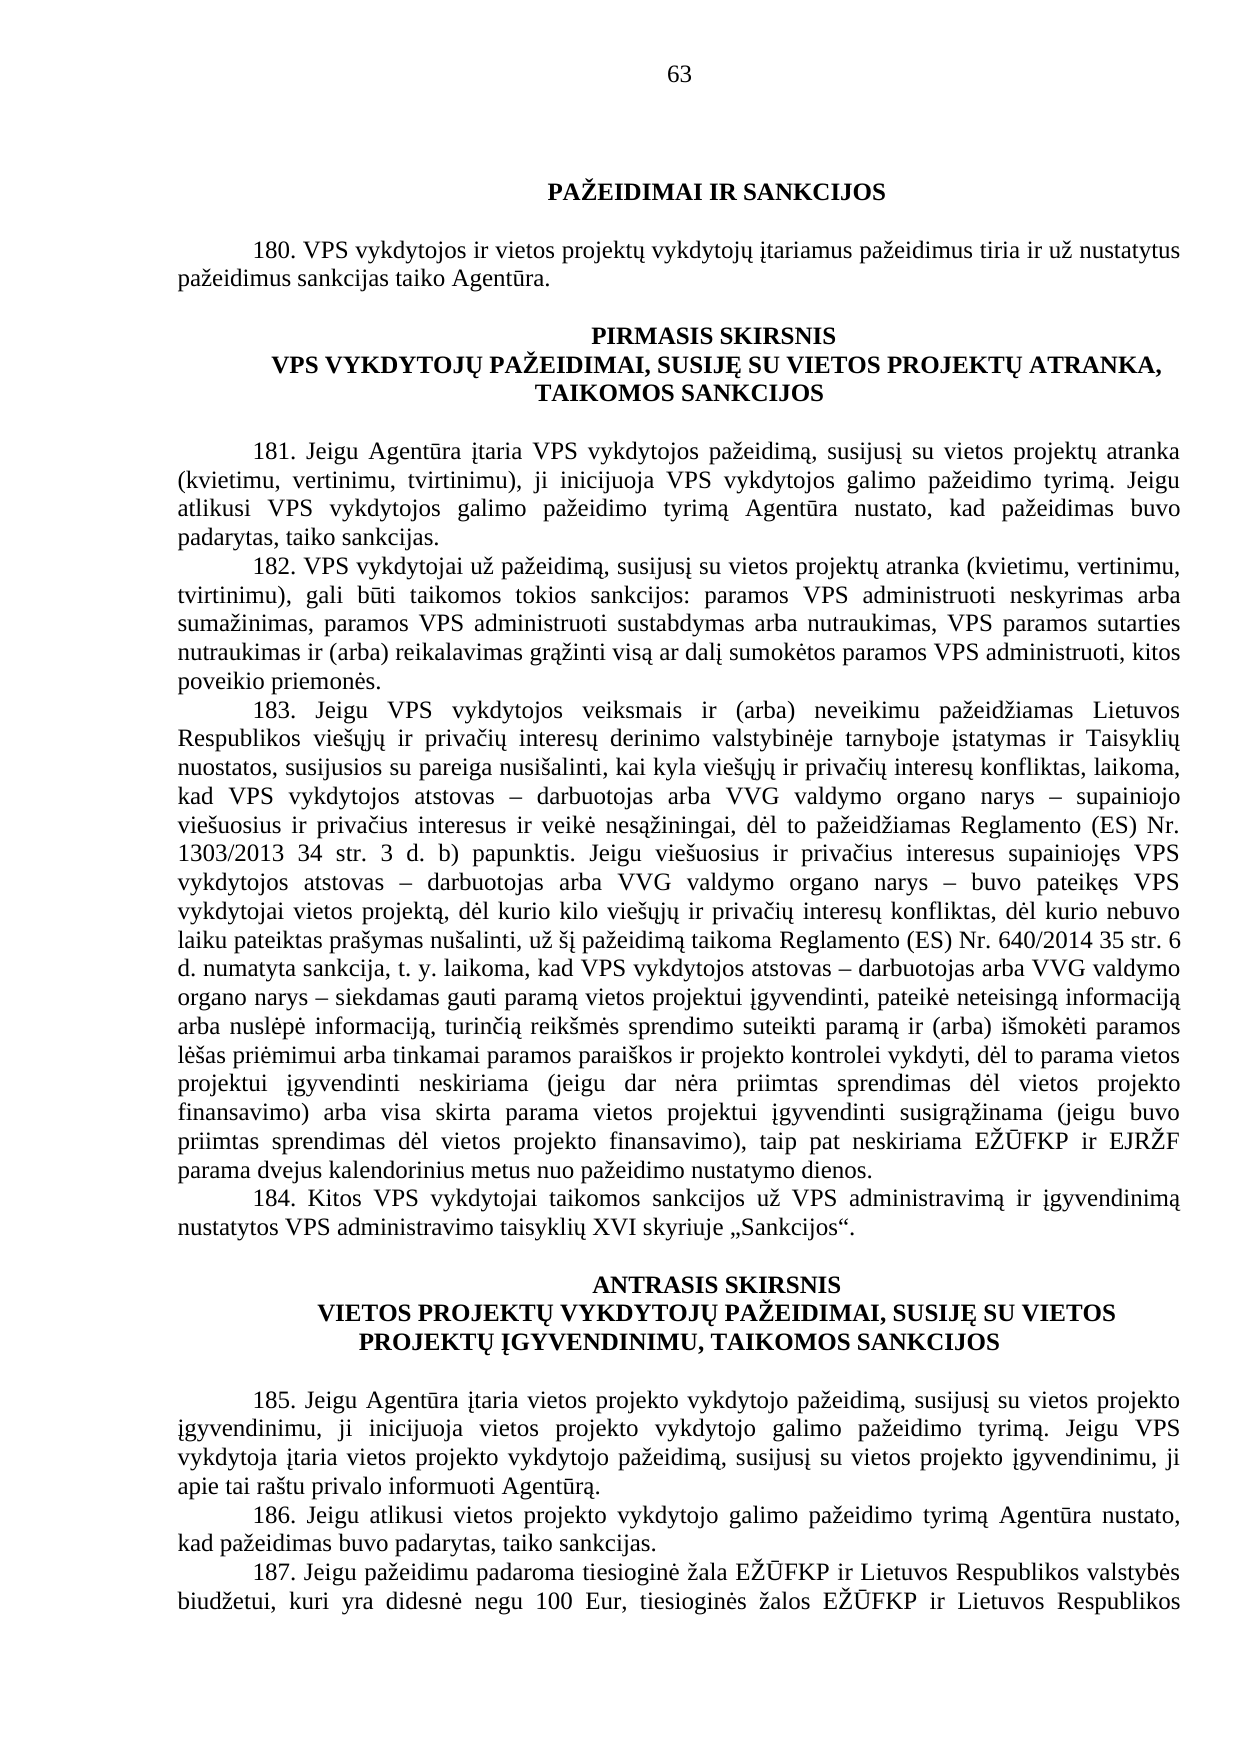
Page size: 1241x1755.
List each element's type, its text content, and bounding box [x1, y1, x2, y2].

text 185. Jeigu Agentūra įtaria vietos projekto vykdytojo pažeidimą, susijusį su vietos projekto įgyvendinimu, ji inicijuoja vietos projekto vykdytojo galimo pažeidimo tyrimą. Jeigu VPS vykdytoja įtaria vietos projekto vykdytojo pažeidimą, susijusį su vietos projekto įgyvendinimu, ji apie tai raštu privalo informuoti Agentūrą. [177, 1385, 1181, 1500]
text PAŽEIDIMAI IR SANKCIJOS [177, 177, 1181, 206]
text 183. Jeigu VPS vykdytojos veiksmais ir (arba) neveikimu pažeidžiamas Lietuvos Respublikos viešųjų ir privačių interesų derinimo valstybinėje tarnyboje įstatymas ir Taisyklių nuostatos, susijusios su pareiga nusišalinti, kai kyla viešųjų ir privačių interesų konfliktas, laikoma, kad VPS vykdytojos atstovas – darbuotojas arba VVG valdymo organo narys – supainiojo viešuosius ir privačius interesus ir veikė nesąžiningai, dėl to pažeidžiamas Reglamento (ES) Nr. 1303/2013 34 str. 3 d. b) papunktis. Jeigu viešuosius ir privačius interesus supainiojęs VPS vykdytojos atstovas – darbuotojas arba VVG valdymo organo narys – buvo pateikęs VPS vykdytojai vietos projektą, dėl kurio kilo viešųjų ir privačių interesų konfliktas, dėl kurio nebuvo laiku pateiktas prašymas nušalinti, už šį pažeidimą taikoma Reglamento (ES) Nr. 640/2014 35 str. 6 d. numatyta sankcija, t. y. laikoma, kad VPS vykdytojos atstovas – darbuotojas arba VVG valdymo organo narys – siekdamas gauti paramą vietos projektui įgyvendinti, pateikė neteisingą informaciją arba nuslėpė informaciją, turinčią reikšmės sprendimo suteikti paramą ir (arba) išmokėti paramos lėšas priėmimui arba tinkamai paramos paraiškos ir projekto kontrolei vykdyti, dėl to parama vietos projektui įgyvendinti neskiriama (jeigu dar nėra priimtas sprendimas dėl vietos projekto finansavimo) arba visa skirta parama vietos projektui įgyvendinti susigrąžinama (jeigu buvo priimtas sprendimas dėl vietos projekto finansavimo), taip pat neskiriama EŽŪFKP ir EJRŽF parama dvejus kalendorinius metus nuo pažeidimo nustatymo dienos. [177, 695, 1181, 1183]
text VIETOS PROJEKTŲ VYKDYTOJŲ PAŽEIDIMAI, SUSIJĘ SU VIETOS PROJEKTŲ ĮGYVENDINIMU, TAIKOMOS SANKCIJOS [177, 1298, 1181, 1356]
text 180. VPS vykdytojos ir vietos projektų vykdytojų įtariamus pažeidimus tiria ir už nustatytus pažeidimus sankcijas taiko Agentūra. [177, 235, 1181, 292]
text 187. Jeigu pažeidimu padaroma tiesioginė žala EŽŪFKP ir Lietuvos Respublikos valstybės biudžetui, kuri yra didesnė negu 100 Eur, tiesioginės žalos EŽŪFKP ir Lietuvos Respublikos [177, 1557, 1181, 1615]
text VPS VYKDYTOJŲ PAŽEIDIMAI, SUSIJĘ SU VIETOS PROJEKTŲ ATRANKA, TAIKOMOS SANKCIJOS [177, 350, 1181, 407]
text 181. Jeigu Agentūra įtaria VPS vykdytojos pažeidimą, susijusį su vietos projektų atranka (kvietimu, vertinimu, tvirtinimu), ji inicijuoja VPS vykdytojos galimo pažeidimo tyrimą. Jeigu atlikusi VPS vykdytojos galimo pažeidimo tyrimą Agentūra nustato, kad pažeidimas buvo padarytas, taiko sankcijas. [177, 436, 1181, 551]
text 186. Jeigu atlikusi vietos projekto vykdytojo galimo pažeidimo tyrimą Agentūra nustato, kad pažeidimas buvo padarytas, taiko sankcijas. [177, 1500, 1181, 1557]
text 184. Kitos VPS vykdytojai taikomos sankcijos už VPS administravimą ir įgyvendinimą nustatytos VPS administravimo taisyklių XVI skyriuje „Sankcijos“. [177, 1183, 1181, 1241]
text 182. VPS vykdytojai už pažeidimą, susijusį su vietos projektų atranka (kvietimu, vertinimu, tvirtinimu), gali būti taikomos tokios sankcijos: paramos VPS administruoti neskyrimas arba sumažinimas, paramos VPS administruoti sustabdymas arba nutraukimas, VPS paramos sutarties nutraukimas ir (arba) reikalavimas grąžinti visą ar dalį sumokėtos paramos VPS administruoti, kitos poveikio priemonės. [177, 551, 1181, 695]
text PIRMASIS SKIRSNIS [177, 321, 1181, 350]
text ANTRASIS SKIRSNIS [177, 1270, 1181, 1298]
